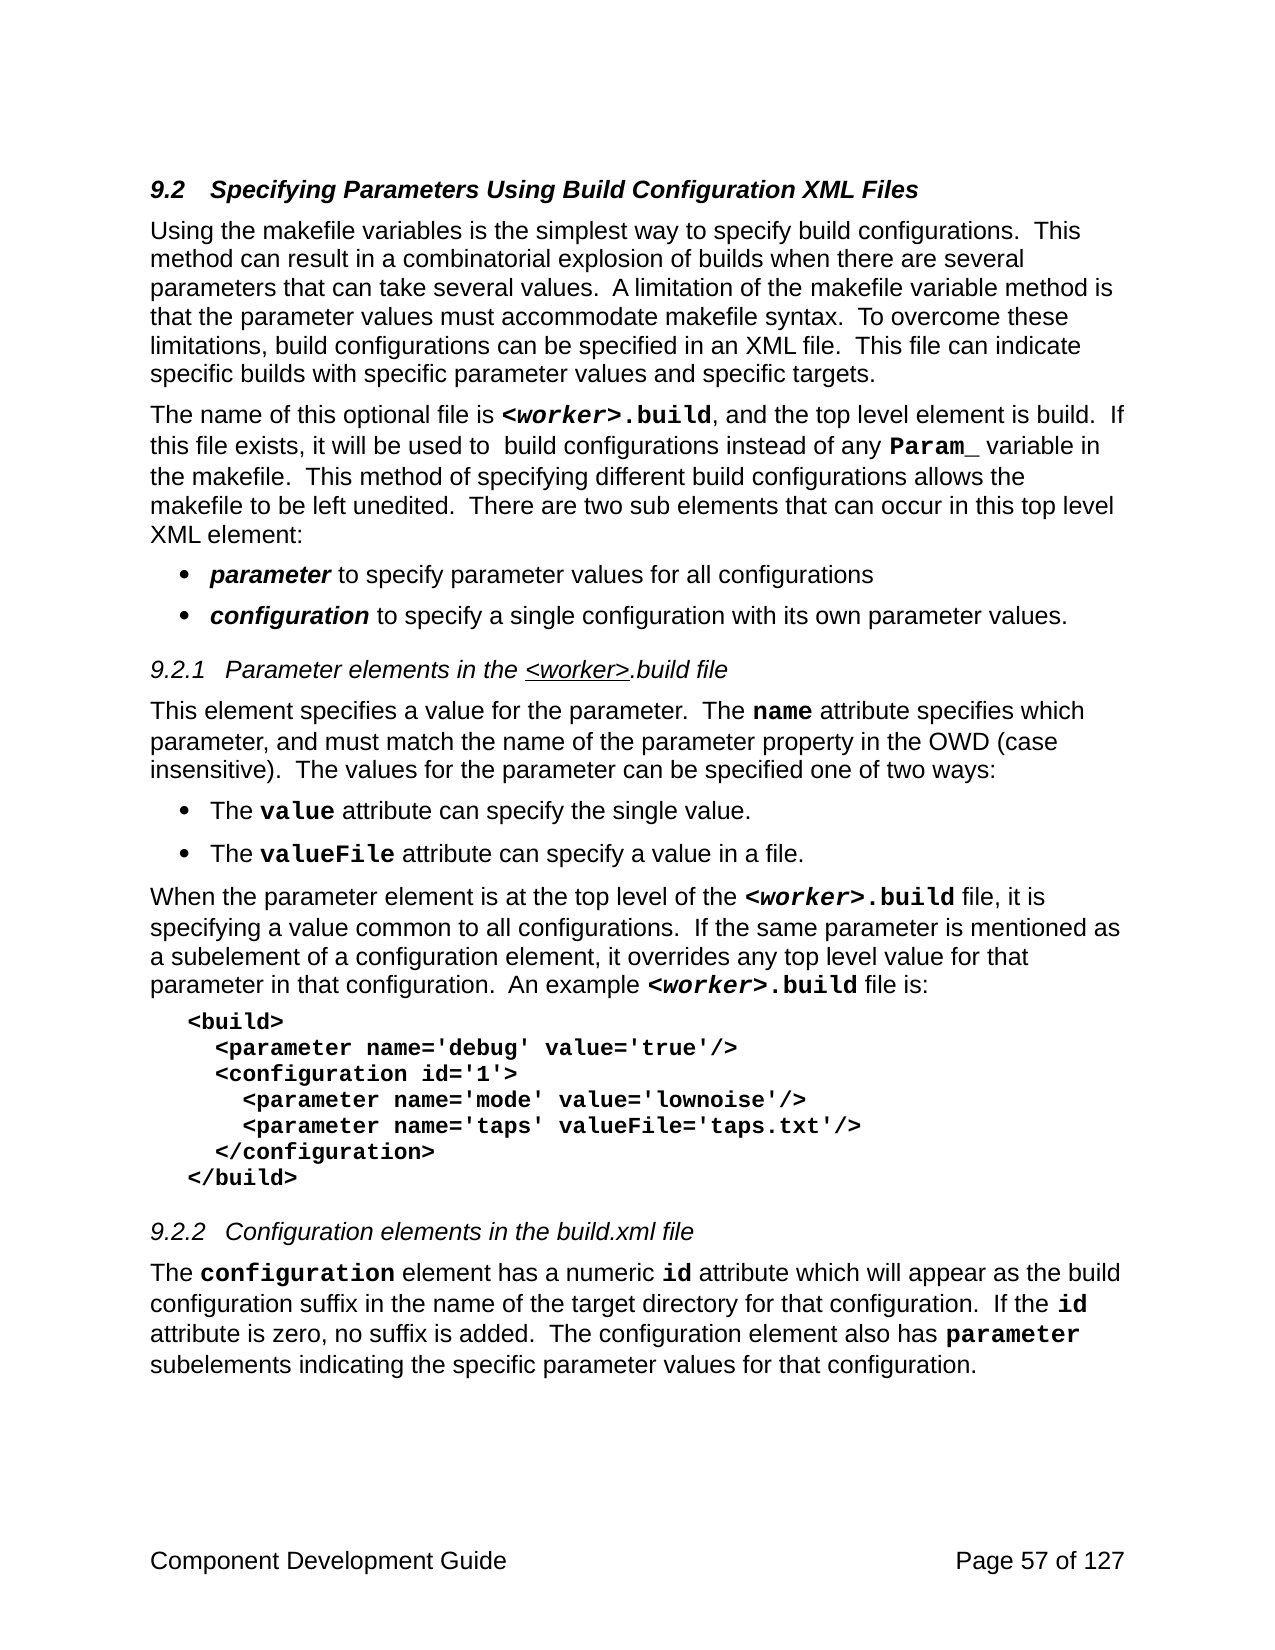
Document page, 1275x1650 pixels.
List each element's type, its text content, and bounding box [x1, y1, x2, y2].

list parameter to specify parameter values for all configurations [180, 560, 1125, 589]
subtitle Parameter elements in the <worker>.build file [150, 655, 1125, 684]
list configuration to specify a single configuration with its own parameter values. [180, 601, 1125, 630]
subtitle Specifying Parameters Using Build Configuration XML Files [150, 175, 1125, 204]
text The configuration element has a numeric id attribute which will appear as the build configuration suffix in the name of the target directory for that configuration. If the id attribute is zero, no suffix is added. The configuration element also has parameter subelements indicating the specific parameter values for that configuration. [150, 1258, 1125, 1379]
subtitle Configuration elements in the build.xml file [150, 1217, 1125, 1246]
text The name of this optional file is <worker>.build, and the top level element is build. If this file exists, it will be used to build configurations instead of any Param_ variable in the makefile. This method of specifying different build configurations allows the makefile to be left unedited. There are two sub elements that can occur in this top level XML element: [150, 400, 1125, 548]
list The value attribute can specify the single value. [180, 796, 1125, 827]
text <build> <parameter name='debug' value='true'/> <configuration id='1'> <parameter name='mode' value='lownoise'/> <parameter name='taps' valueFile='taps.txt'/> </configuration> </build> [187, 1010, 1125, 1192]
list The valueFile attribute can specify a value in a file. [180, 839, 1125, 870]
text Using the makefile variables is the simplest way to specify build configurations. This method can result in a combinatorial explosion of builds when there are several parameters that can take several values. A limitation of the makefile variable method is that the parameter values must accommodate makefile syntax. To overcome these limitations, build configurations can be specified in an XML file. This file can indicate specific builds with specific parameter values and specific targets. [150, 216, 1125, 388]
text When the parameter element is at the top level of the <worker>.build file, it is specifying a value common to all configurations. If the same parameter is mentioned as a subelement of a configuration element, it overrides any top level value for that parameter in that configuration. An example <worker>.build file is: [150, 882, 1125, 1001]
text This element specifies a value for the parameter. The name attribute specifies which parameter, and must match the name of the parameter property in the OWD (case insensitive). The values for the parameter can be specified one of two ways: [150, 696, 1125, 784]
